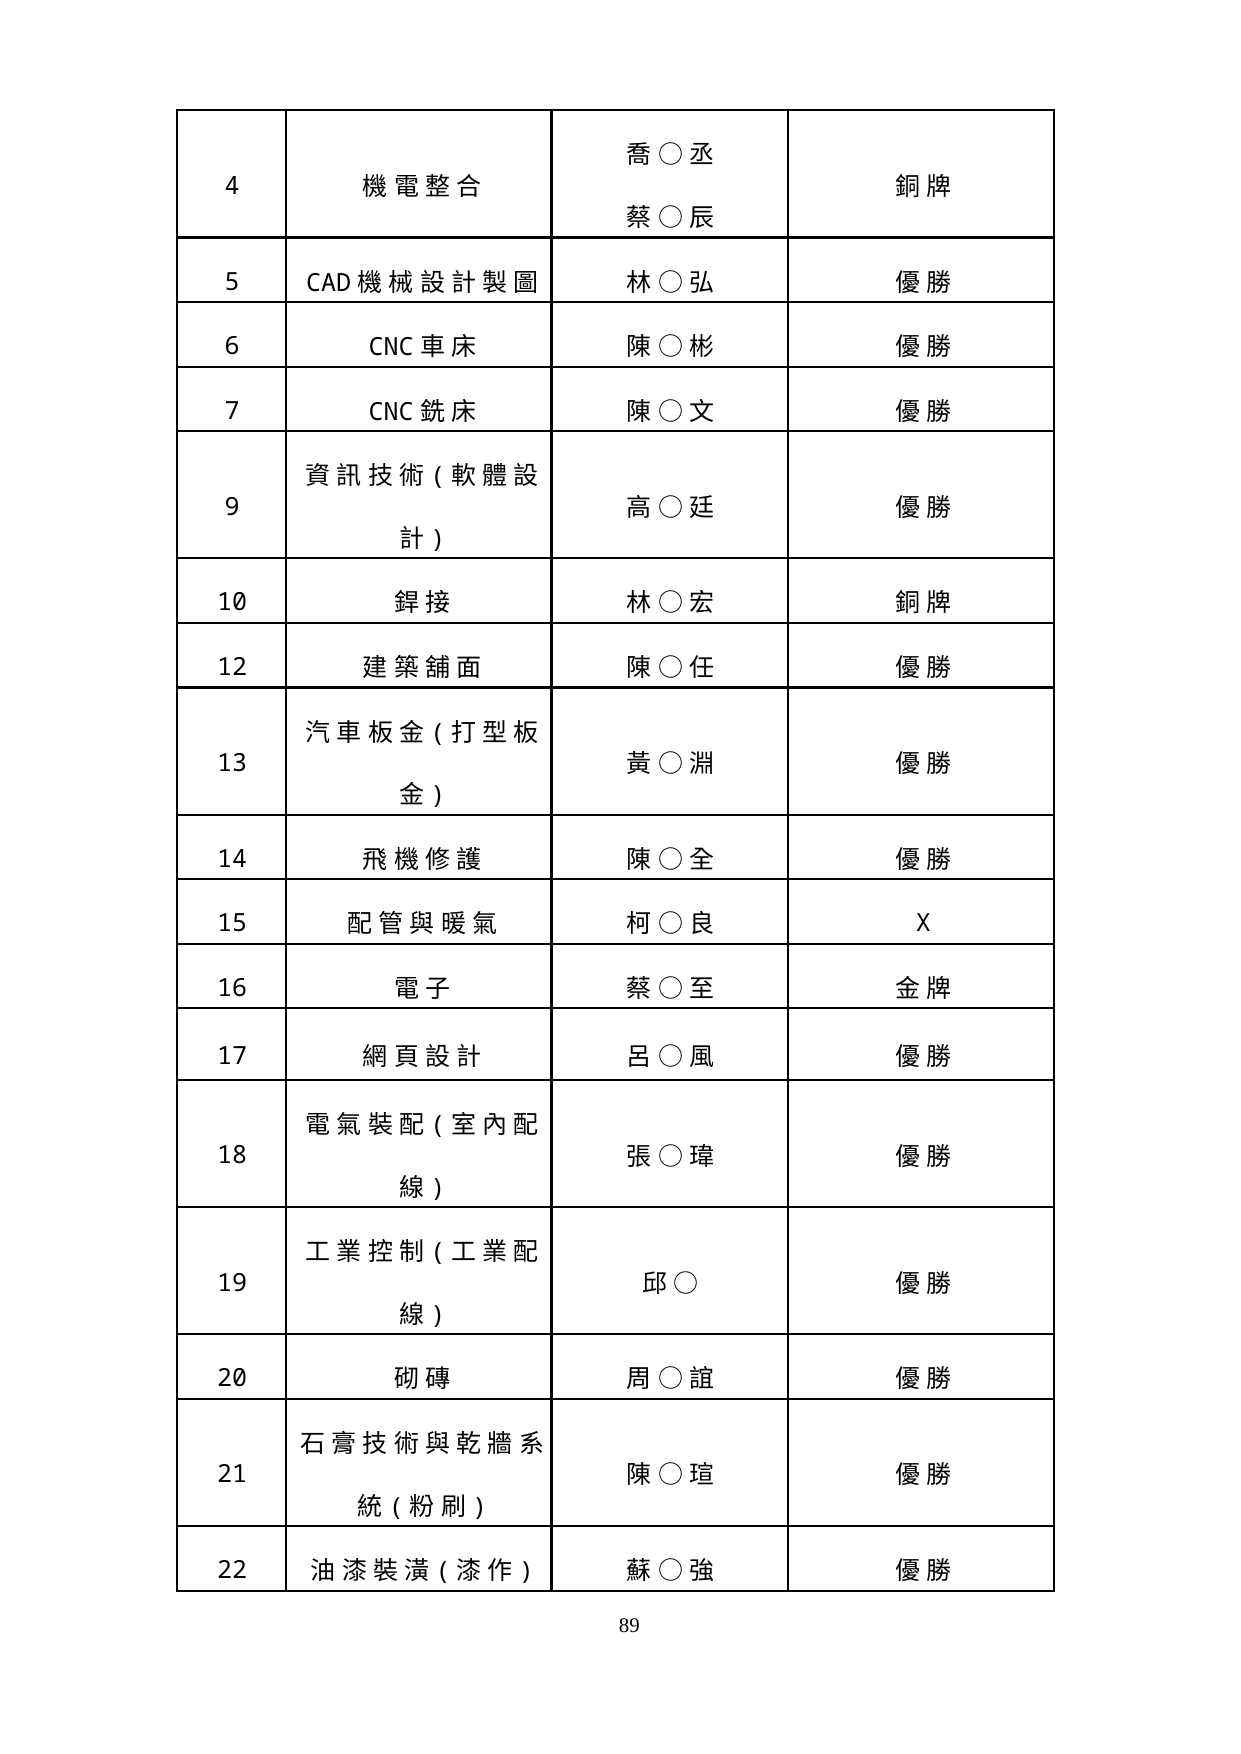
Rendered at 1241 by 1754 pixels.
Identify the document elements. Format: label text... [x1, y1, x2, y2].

table_cell 蔡○至 [553, 945, 787, 1007]
table_cell 20 [178, 1335, 285, 1398]
table_cell 建築舖面 [287, 624, 550, 686]
table_cell 銅牌 [789, 559, 1053, 622]
table_cell 喬○丞 蔡○辰 [553, 111, 787, 236]
table_cell 優勝 [789, 239, 1053, 301]
table_cell 優勝 [789, 303, 1053, 366]
table_cell 陳○全 [553, 816, 787, 878]
table_cell 邱○ [553, 1208, 787, 1333]
table_cell 陳○文 [553, 368, 787, 430]
table_cell 銅牌 [789, 111, 1053, 236]
table_cell 9 [178, 432, 285, 557]
table_cell 優勝 [789, 432, 1053, 557]
table_cell CAD機械設計製圖 [287, 239, 550, 301]
table_cell 張○瑋 [553, 1081, 787, 1206]
table_cell 陳○瑄 [553, 1400, 787, 1525]
table_cell 優勝 [789, 1335, 1053, 1398]
table_cell 電氣裝配(室內配線) [287, 1081, 550, 1206]
table_cell 優勝 [789, 368, 1053, 430]
table_cell 4 [178, 111, 285, 236]
table_cell 優勝 [789, 1400, 1053, 1525]
table_cell 18 [178, 1081, 285, 1206]
table_cell 配管與暖氣 [287, 880, 550, 943]
table_cell 15 [178, 880, 285, 943]
table_cell 蘇○強 [553, 1527, 787, 1589]
table_cell 22 [178, 1527, 285, 1589]
table_cell 17 [178, 1009, 285, 1079]
table_cell 7 [178, 368, 285, 430]
table_cell 5 [178, 239, 285, 301]
table_cell 資訊技術(軟體設計) [287, 432, 550, 557]
table_cell X [789, 880, 1053, 943]
table_cell 21 [178, 1400, 285, 1525]
table_cell 優勝 [789, 816, 1053, 878]
table_cell 飛機修護 [287, 816, 550, 878]
table_cell 網頁設計 [287, 1009, 550, 1079]
table_cell 12 [178, 624, 285, 686]
table_cell 柯○良 [553, 880, 787, 943]
table_cell 優勝 [789, 1527, 1053, 1589]
table_cell 金牌 [789, 945, 1053, 1007]
table_cell 油漆裝潢(漆作) [287, 1527, 550, 1589]
table_cell 優勝 [789, 689, 1053, 813]
table_cell 銲接 [287, 559, 550, 622]
table_cell 陳○彬 [553, 303, 787, 366]
table_cell 14 [178, 816, 285, 878]
table_cell 6 [178, 303, 285, 366]
table_cell 16 [178, 945, 285, 1007]
table_cell 汽車板金(打型板金) [287, 689, 550, 813]
table_cell 砌磚 [287, 1335, 550, 1398]
table_cell 周○誼 [553, 1335, 787, 1398]
table_cell 19 [178, 1208, 285, 1333]
table_cell CNC車床 [287, 303, 550, 366]
table_cell 黃○淵 [553, 689, 787, 813]
table_cell 石膏技術與乾牆系統(粉刷) [287, 1400, 550, 1525]
table_cell 機電整合 [287, 111, 550, 236]
table_cell 林○弘 [553, 239, 787, 301]
table_cell CNC銑床 [287, 368, 550, 430]
table_cell 優勝 [789, 1009, 1053, 1079]
table_cell 13 [178, 689, 285, 813]
table_cell 電子 [287, 945, 550, 1007]
table_cell 工業控制(工業配線) [287, 1208, 550, 1333]
table_cell 呂○風 [553, 1009, 787, 1079]
table_cell 10 [178, 559, 285, 622]
table_cell 優勝 [789, 624, 1053, 686]
table_cell 高○廷 [553, 432, 787, 557]
table_cell 優勝 [789, 1208, 1053, 1333]
table_cell 陳○任 [553, 624, 787, 686]
table_cell 優勝 [789, 1081, 1053, 1206]
table_cell 林○宏 [553, 559, 787, 622]
